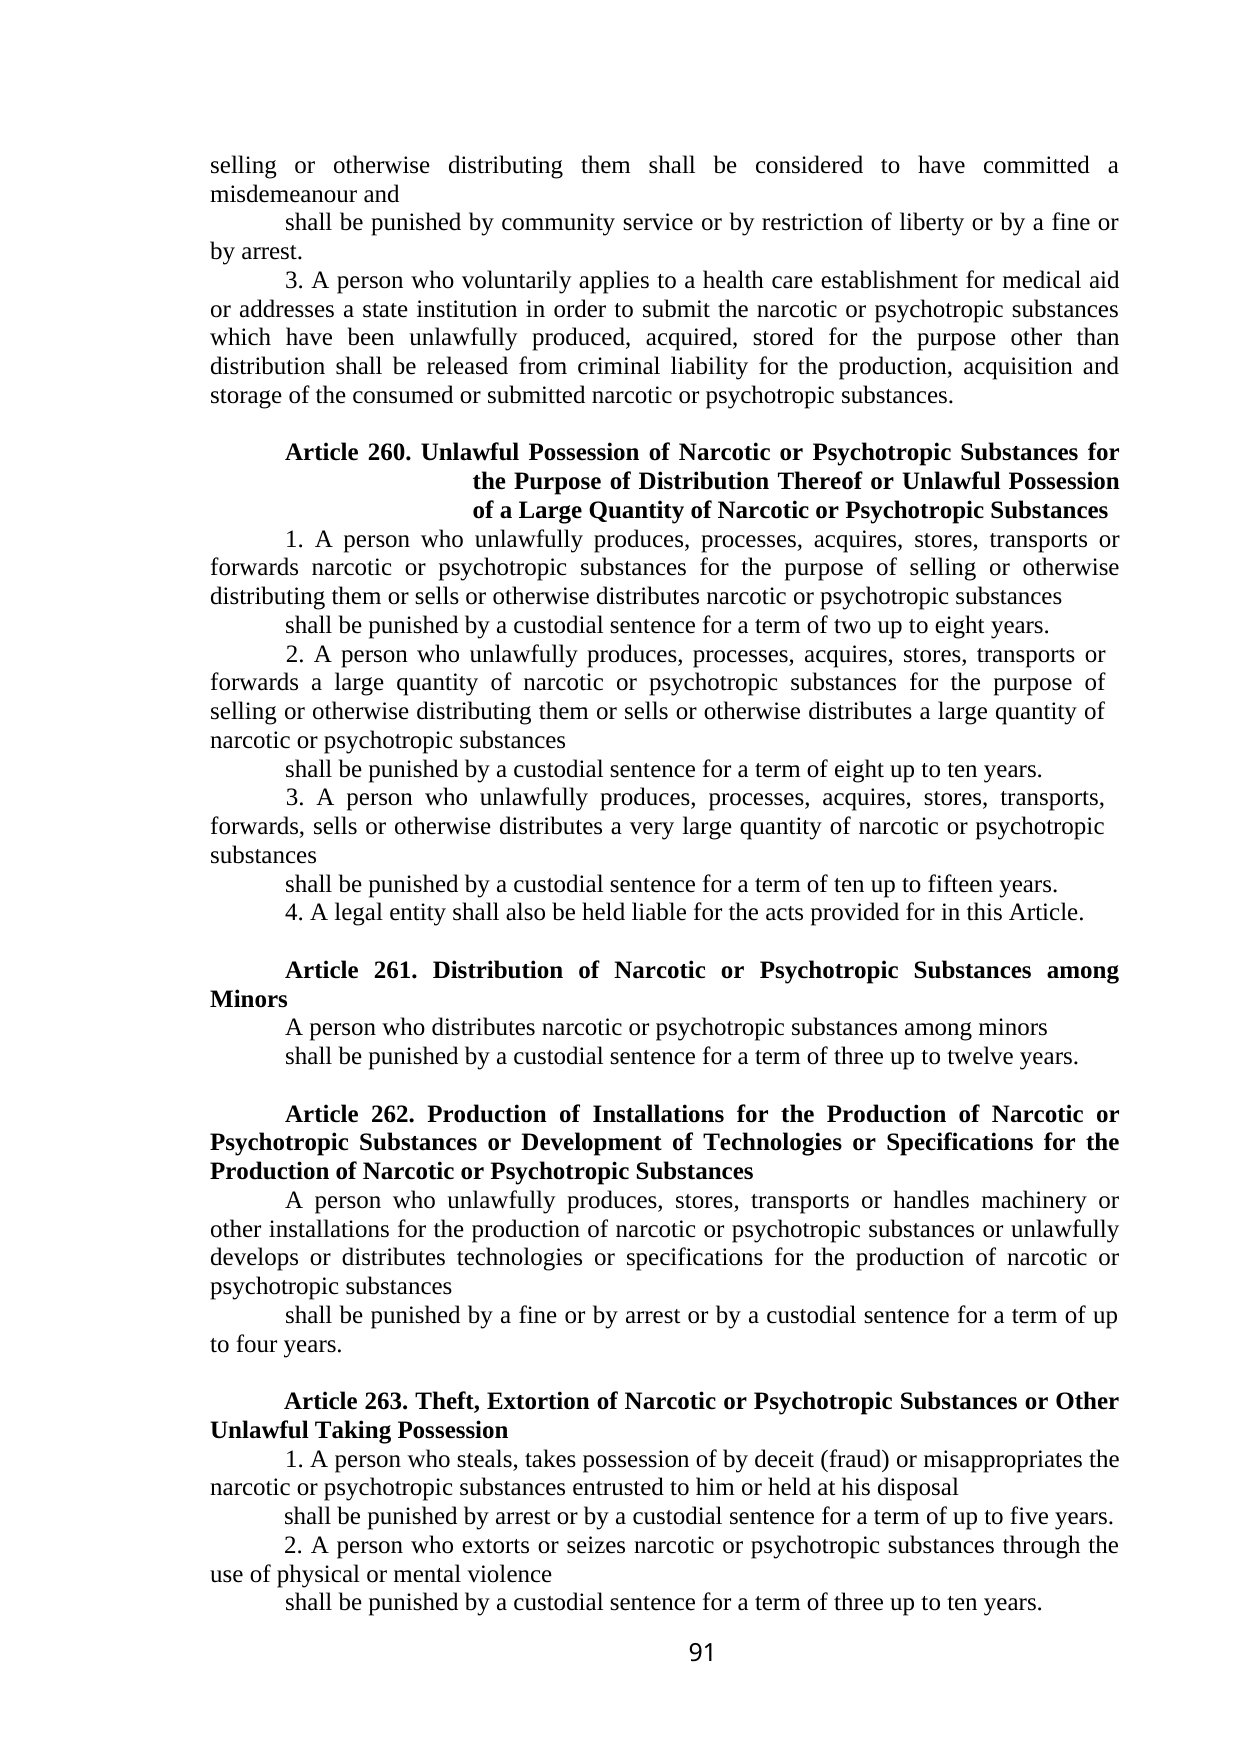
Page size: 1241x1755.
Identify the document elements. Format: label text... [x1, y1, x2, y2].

text 2. A person who extorts or seizes narcotic or psychotropic substances through the use of physical or mental violence [210, 1530, 1120, 1587]
text 1. A person who steals, takes possession of by deceit (fraud) or misappropriates the narcotic or psychotropic substances entrusted to him or held at his disposal [210, 1444, 1120, 1501]
text shall be punished by a custodial sentence for a term of two up to eight years. [210, 610, 1120, 639]
text 2. A person who unlawfully produces, processes, acquires, stores, transports or forwards a large quantity of narcotic or psychotropic substances for the purpose of selling or otherwise distributing them or sells or otherwise distributes a large quantity of narcotic or psychotropic substances [210, 639, 1106, 754]
text shall be punished by a custodial sentence for a term of ten up to fifteen years. [210, 869, 1120, 897]
text shall be punished by a custodial sentence for a term of eight up to ten years. [210, 754, 1120, 782]
text Article 263. Theft, Extortion of Narcotic or Psychotropic Substances or Other Unlawful Taking Possession [210, 1386, 1120, 1444]
text selling or otherwise distributing them shall be considered to have committed a misdemeanour and [210, 150, 1120, 207]
text Article 262. Production of Installations for the Production of Narcotic or Psychotropic Substances or Development of Technologies or Specifications for the Production of Narcotic or Psychotropic Substances [210, 1099, 1120, 1185]
text 3. A person who voluntarily applies to a health care establishment for medical aid or addresses a state institution in order to submit the narcotic or psychotropic substances which have been unlawfully produced, acquired, stored for the purpose other than distribution shall be released from criminal liability for the production, acquisition and storage of the consumed or submitted narcotic or psychotropic substances. [210, 265, 1120, 409]
text shall be punished by a custodial sentence for a term of three up to twelve years. [210, 1041, 1120, 1070]
text 3. A person who unlawfully produces, processes, acquires, stores, transports, forwards, sells or otherwise distributes a very large quantity of narcotic or psychotropic substances [210, 782, 1106, 869]
text 4. A legal entity shall also be held liable for the acts provided for in this Article. [210, 897, 1120, 926]
text Article 261. Distribution of Narcotic or Psychotropic Substances among Minors [210, 955, 1120, 1012]
text shall be punished by a custodial sentence for a term of three up to ten years. [210, 1587, 1120, 1616]
text A person who distributes narcotic or psychotropic substances among minors [210, 1012, 1120, 1041]
text Article 260. Unlawful Possession of Narcotic or Psychotropic Substances for the Purpose of Distribution Thereof or Unlawful Possession of a Large Quantity of Narcotic or Psychotropic Substances [285, 437, 1120, 524]
text 1. A person who unlawfully produces, processes, acquires, stores, transports or forwards narcotic or psychotropic substances for the purpose of selling or otherwise distributing them or sells or otherwise distributes narcotic or psychotropic substances [210, 524, 1120, 610]
text shall be punished by community service or by restriction of liberty or by a fine or by arrest. [210, 207, 1120, 265]
text shall be punished by arrest or by a custodial sentence for a term of up to five years. [210, 1501, 1120, 1530]
text A person who unlawfully produces, stores, transports or handles machinery or other installations for the production of narcotic or psychotropic substances or unlawfully develops or distributes technologies or specifications for the production of narcotic or psychotropic substances [210, 1185, 1120, 1300]
text shall be punished by a fine or by arrest or by a custodial sentence for a term of up to four years. [210, 1300, 1120, 1357]
